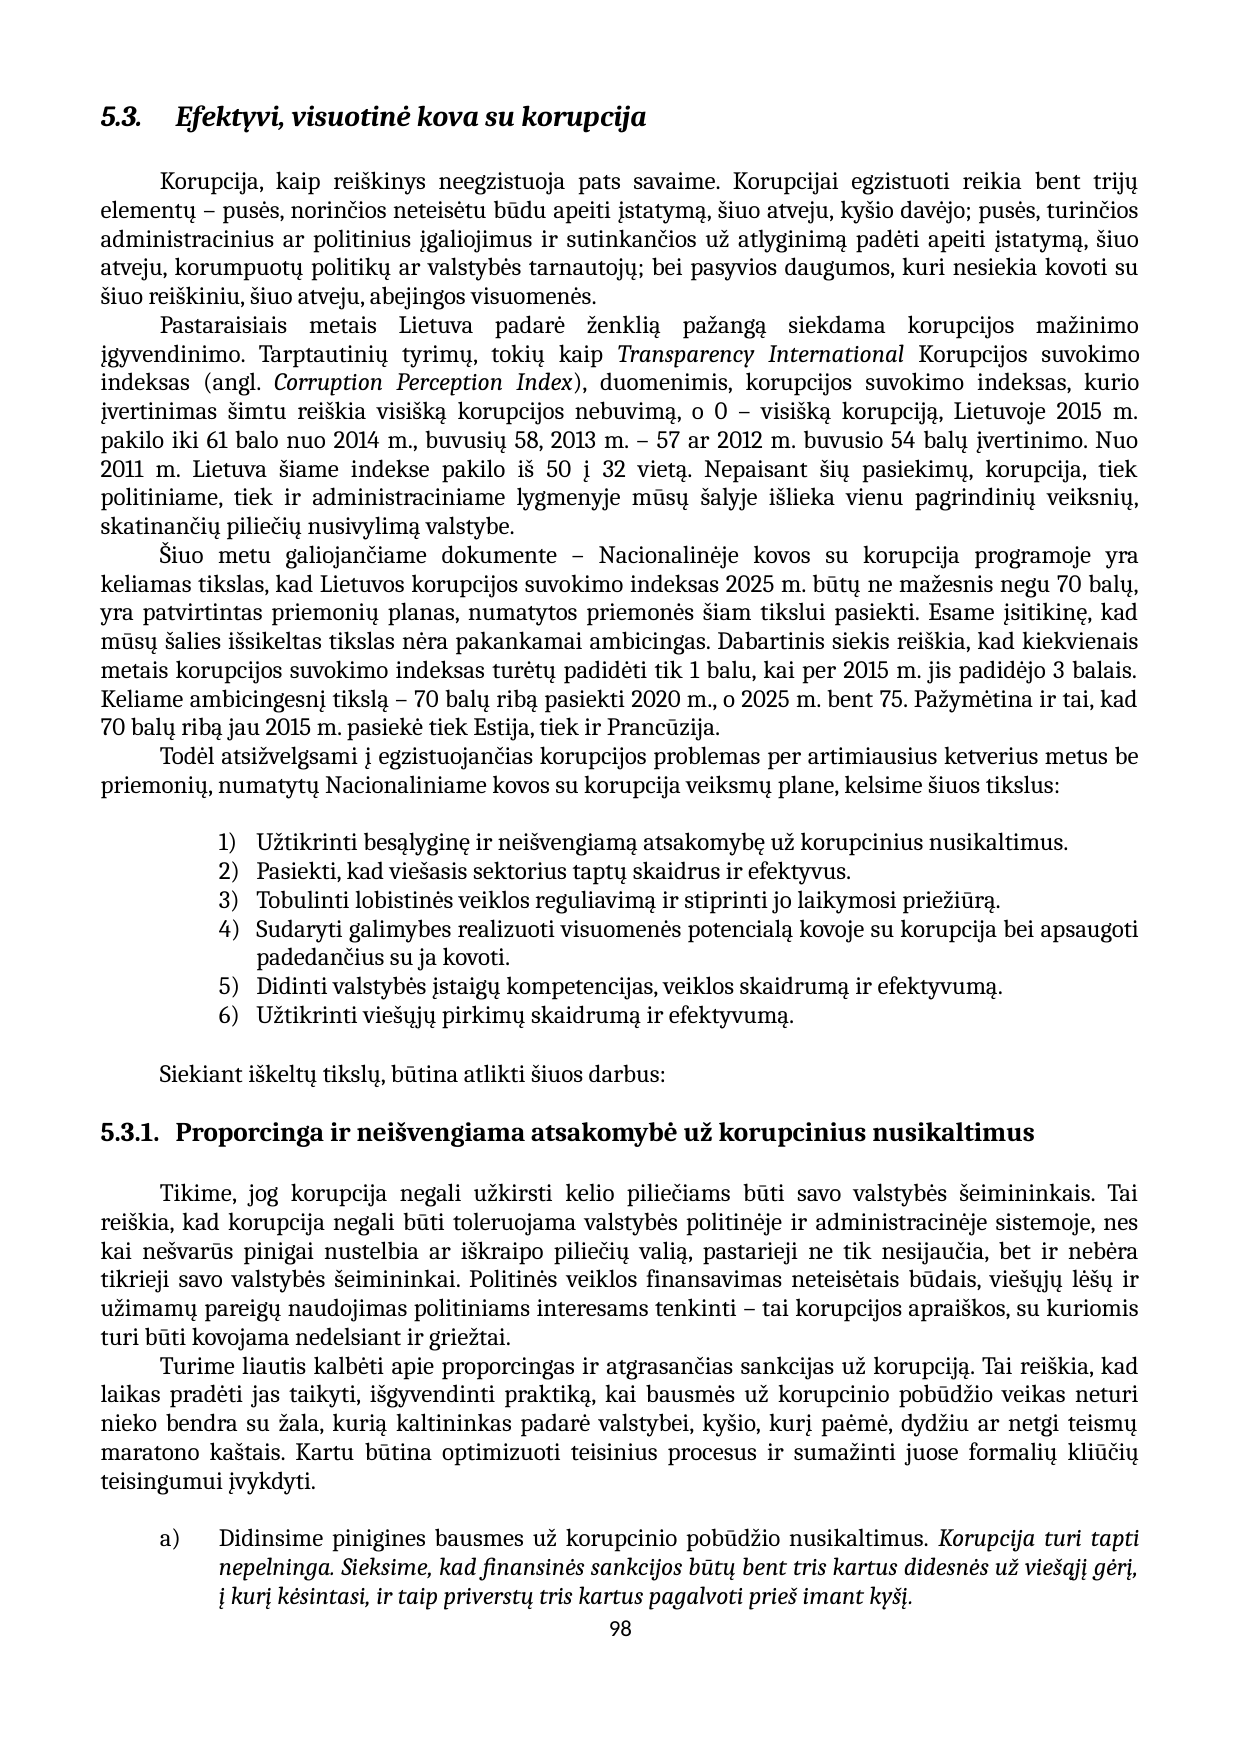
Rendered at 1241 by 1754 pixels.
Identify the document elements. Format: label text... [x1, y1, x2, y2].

list Pasiekti, kad viešasis sektorius taptų skaidrus ir efektyvus. [218, 857, 1140, 886]
subtitle Proporcinga ir neišvengiama atsakomybė už korupcinius nusikaltimus [100, 1117, 1140, 1148]
text Tikime, jog korupcija negali užkirsti kelio piliečiams būti savo valstybės šeimininkais. Tai reiškia, kad korupcija negali būti toleruojama valstybės politinėje ir administracinėje sistemoje, nes kai nešvarūs pinigai nustelbia ar iškraipo piliečių valią, pastarieji ne tik nesijaučia, bet ir nebėra tikrieji savo valstybės šeimininkai. Politinės veiklos finansavimas neteisėtais būdais, viešųjų lėšų ir užimamų pareigų naudojimas politiniams interesams tenkinti – tai korupcijos apraiškos, su kuriomis turi būti kovojama nedelsiant ir griežtai. [100, 1179, 1140, 1352]
list Užtikrinti besąlyginę ir neišvengiamą atsakomybę už korupcinius nusikaltimus. [218, 828, 1140, 857]
list Didinsime pinigines bausmes už korupcinio pobūdžio nusikaltimus. Korupcija turi tapti nepelninga. Sieksime, kad finansinės sankcijos būtų bent tris kartus didesnės už viešąjį gėrį, į kurį kėsintasi, ir taip priverstų tris kartus pagalvoti prieš imant kyšį. [159, 1524, 1140, 1610]
text Šiuo metu galiojančiame dokumente – Nacionalinėje kovos su korupcija programoje yra keliamas tikslas, kad Lietuvos korupcijos suvokimo indeksas 2025 m. būtų ne mažesnis negu 70 balų, yra patvirtintas priemonių planas, numatytos priemonės šiam tikslui pasiekti. Esame įsitikinę, kad mūsų šalies išsikeltas tikslas nėra pakankamai ambicingas. Dabartinis siekis reiškia, kad kiekvienais metais korupcijos suvokimo indeksas turėtų padidėti tik 1 balu, kai per 2015 m. jis padidėjo 3 balais. Keliame ambicingesnį tikslą – 70 balų ribą pasiekti 2020 m., o 2025 m. bent 75. Pažymėtina ir tai, kad 70 balų ribą jau 2015 m. pasiekė tiek Estija, tiek ir Prancūzija. [100, 541, 1140, 742]
subtitle Efektyvi, visuotinė kova su korupcija [100, 100, 1140, 134]
list Užtikrinti viešųjų pirkimų skaidrumą ir efektyvumą. [218, 1001, 1140, 1029]
list Sudaryti galimybes realizuoti visuomenės potencialą kovoje su korupcija bei apsaugoti padedančius su ja kovoti. [218, 914, 1140, 972]
list Didinti valstybės įstaigų kompetencijas, veiklos skaidrumą ir efektyvumą. [218, 972, 1140, 1001]
list Tobulinti lobistinės veiklos reguliavimą ir stiprinti jo laikymosi priežiūrą. [218, 886, 1140, 914]
text Pastaraisiais metais Lietuva padarė ženklią pažangą siekdama korupcijos mažinimo įgyvendinimo. Tarptautinių tyrimų, tokių kaip Transparency International Korupcijos suvokimo indeksas (angl. Corruption Perception Index), duomenimis, korupcijos suvokimo indeksas, kurio įvertinimas šimtu reiškia visišką korupcijos nebuvimą, o 0 – visišką korupciją, Lietuvoje 2015 m. pakilo iki 61 balo nuo 2014 m., buvusių 58, 2013 m. – 57 ar 2012 m. buvusio 54 balų įvertinimo. Nuo 2011 m. Lietuva šiame indekse pakilo iš 50 į 32 vietą. Nepaisant šių pasiekimų, korupcija, tiek politiniame, tiek ir administraciniame lygmenyje mūsų šalyje išlieka vienu pagrindinių veiksnių, skatinančių piliečių nusivylimą valstybe. [100, 311, 1140, 541]
text Korupcija, kaip reiškinys neegzistuoja pats savaime. Korupcijai egzistuoti reikia bent trijų elementų – pusės, norinčios neteisėtu būdu apeiti įstatymą, šiuo atveju, kyšio davėjo; pusės, turinčios administracinius ar politinius įgaliojimus ir sutinkančios už atlyginimą padėti apeiti įstatymą, šiuo atveju, korumpuotų politikų ar valstybės tarnautojų; bei pasyvios daugumos, kuri nesiekia kovoti su šiuo reiškiniu, šiuo atveju, abejingos visuomenės. [100, 167, 1140, 311]
text Turime liautis kalbėti apie proporcingas ir atgrasančias sankcijas už korupciją. Tai reiškia, kad laikas pradėti jas taikyti, išgyvendinti praktiką, kai bausmės už korupcinio pobūdžio veikas neturi nieko bendra su žala, kurią kaltininkas padarė valstybei, kyšio, kurį paėmė, dydžiu ar netgi teismų maratono kaštais. Kartu būtina optimizuoti teisinius procesus ir sumažinti juose formalių kliūčių teisingumui įvykdyti. [100, 1352, 1140, 1495]
text Siekiant iškeltų tikslų, būtina atlikti šiuos darbus: [100, 1060, 1140, 1089]
text Todėl atsižvelgsami į egzistuojančias korupcijos problemas per artimiausius ketverius metus be priemonių, numatytų Nacionaliniame kovos su korupcija veiksmų plane, kelsime šiuos tikslus: [100, 742, 1140, 799]
